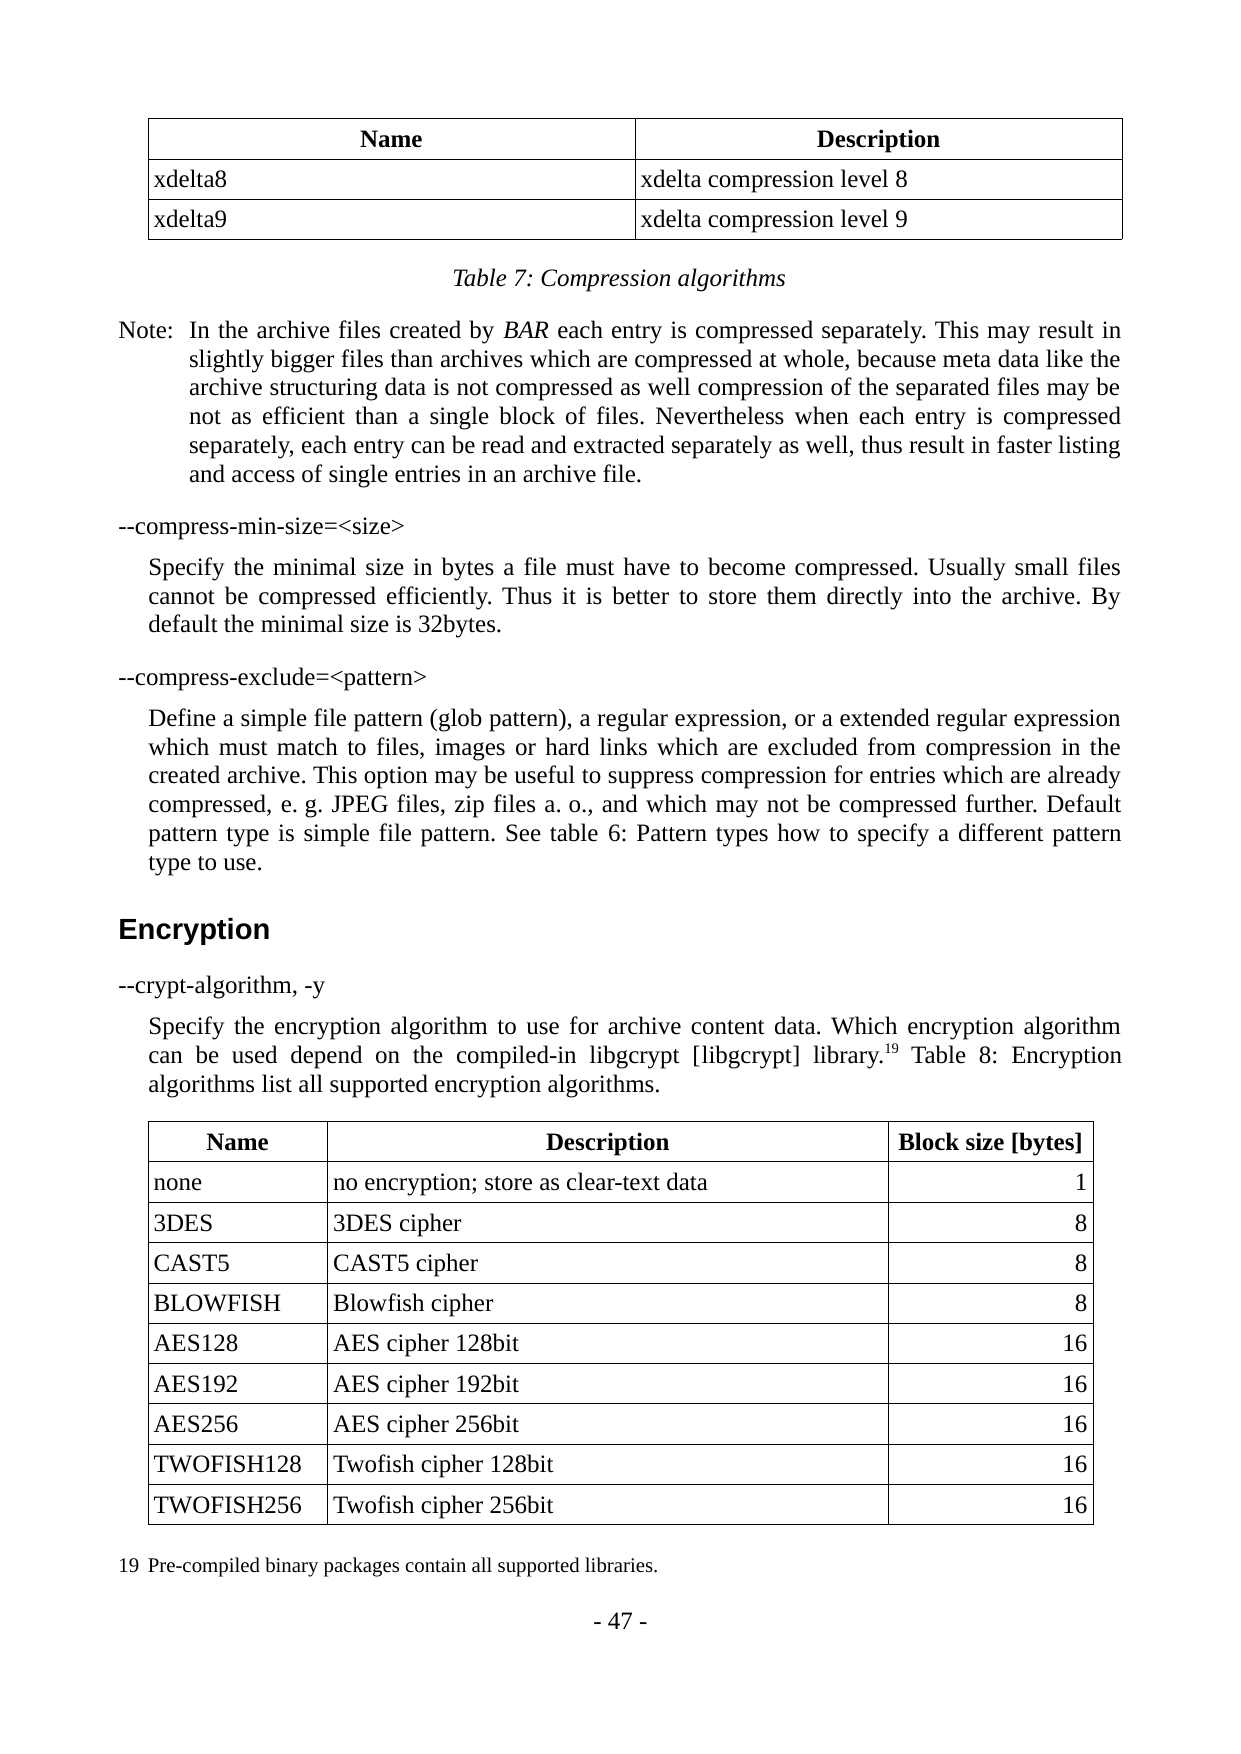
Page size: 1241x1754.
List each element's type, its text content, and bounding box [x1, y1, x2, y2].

table_cell 16 [889, 1404, 1093, 1444]
table_header Description [328, 1122, 888, 1161]
table_cell CAST5 [149, 1243, 327, 1282]
table_cell none [149, 1162, 327, 1202]
table_cell xdelta9 [149, 200, 635, 239]
table_cell 3DES cipher [328, 1203, 888, 1242]
table_cell 16 [889, 1485, 1093, 1524]
table_cell AES192 [149, 1364, 327, 1403]
text Table 7: Compression algorithms [118, 263, 1122, 291]
table_cell xdelta compression level 9 [636, 200, 1122, 239]
table_cell Blowfish cipher [328, 1284, 888, 1323]
table_header Block size [bytes] [889, 1122, 1093, 1161]
table_header Description [636, 119, 1122, 158]
text Specify the minimal size in bytes a file must have to become compressed. Usually small files cannot be compressed efficiently. Thus it is better to store them directly into the archive. By default the minimal size is 32bytes. [148, 552, 1122, 638]
title --crypt-algorithm, -y [118, 970, 1122, 999]
table_header Name [149, 1122, 327, 1161]
table_cell 16 [889, 1445, 1093, 1484]
text Pre-compiled binary packages contain all supported libraries. [118, 1553, 1122, 1577]
table_cell 8 [889, 1243, 1093, 1282]
table_cell xdelta8 [149, 160, 635, 199]
table_cell CAST5 cipher [328, 1243, 888, 1282]
table_cell 3DES [149, 1203, 327, 1242]
table_cell AES128 [149, 1324, 327, 1363]
table_cell AES cipher 128bit [328, 1324, 888, 1363]
table_cell BLOWFISH [149, 1284, 327, 1323]
table_cell 16 [889, 1324, 1093, 1363]
table_cell 8 [889, 1203, 1093, 1242]
text Note: In the archive files created by BAR each entry is compressed separately. This may result in slightly bigger files than archives which are compressed at whole, because meta data like the archive structuring data is not compressed as well compression of the separated files may be not as efficient than a single block of files. Nevertheless when each entry is compressed separately, each entry can be read and extracted separately as well, thus result in faster listing and access of single entries in an archive file. [118, 315, 1122, 487]
table_cell 1 [889, 1162, 1093, 1202]
table_cell 16 [889, 1364, 1093, 1403]
title --compress-min-size=<size> [118, 511, 1122, 540]
table_cell AES cipher 256bit [328, 1404, 888, 1444]
title --compress-exclude=<pattern> [118, 662, 1122, 691]
table_cell TWOFISH128 [149, 1445, 327, 1484]
table_cell AES256 [149, 1404, 327, 1444]
table_cell no encryption; store as clear-text data [328, 1162, 888, 1202]
text Specify the encryption algorithm to use for archive content data. Which encryption algorithm can be used depend on the compiled-in libgcrypt [libgcrypt] library. Table 8: Encryption algorithms list all supported encryption algorithms. [148, 1011, 1122, 1097]
table_cell Twofish cipher 128bit [328, 1445, 888, 1484]
text Define a simple file pattern (glob pattern), a regular expression, or a extended regular expression which must match to files, images or hard links which are excluded from compression in the created archive. This option may be useful to suppress compression for entries which are already compressed, e. g. JPEG files, zip files a. o., and which may not be compressed further. Default pattern type is simple file pattern. See table 6: Pattern types how to specify a different pattern type to use. [148, 703, 1122, 875]
table_cell 8 [889, 1284, 1093, 1323]
subtitle Encryption [118, 912, 1122, 946]
table_cell TWOFISH256 [149, 1485, 327, 1524]
table_header Name [149, 119, 635, 158]
table_cell AES cipher 192bit [328, 1364, 888, 1403]
table_cell xdelta compression level 8 [636, 160, 1122, 199]
table_cell Twofish cipher 256bit [328, 1485, 888, 1524]
